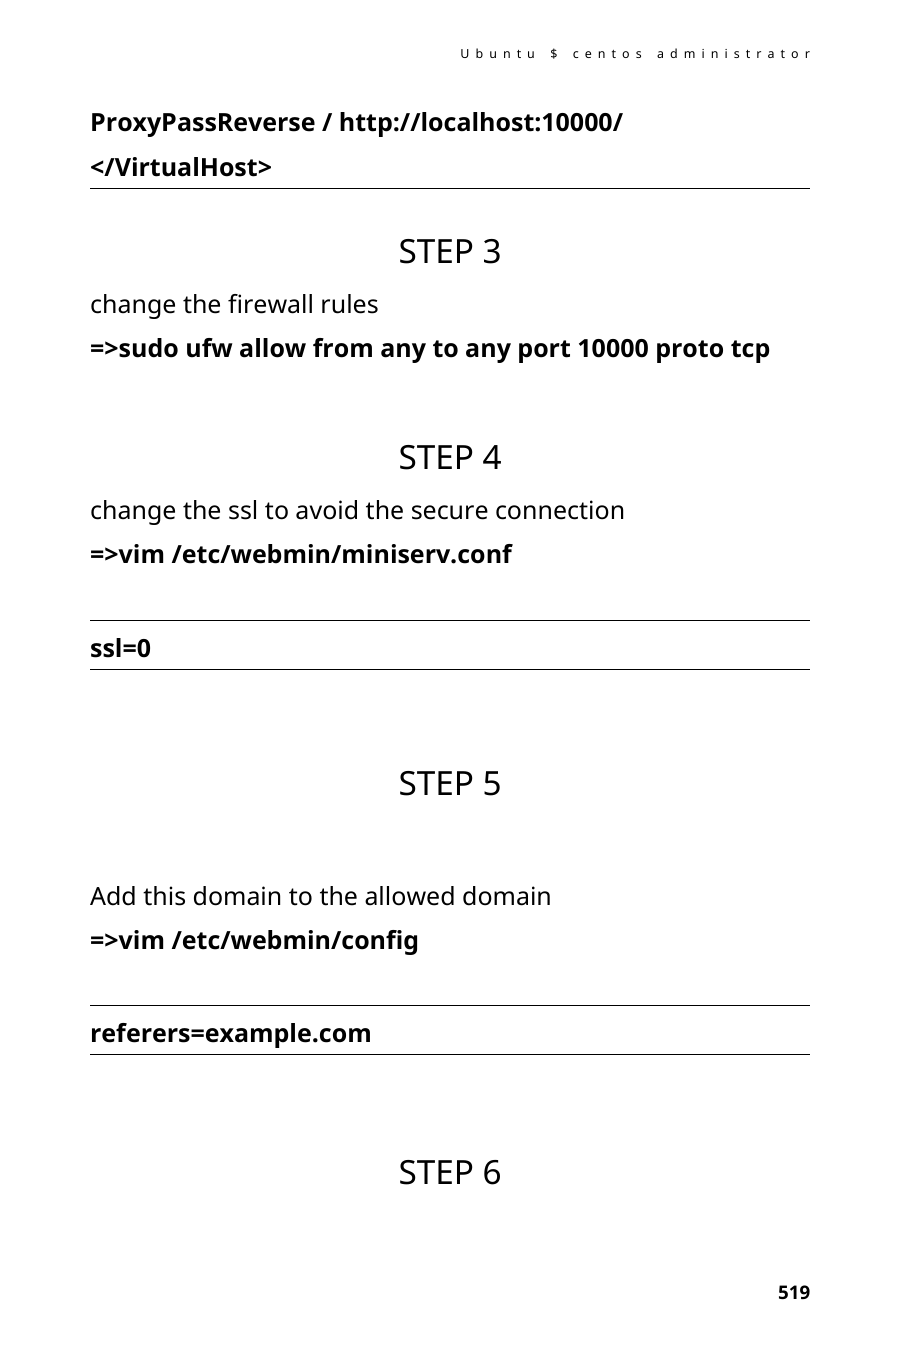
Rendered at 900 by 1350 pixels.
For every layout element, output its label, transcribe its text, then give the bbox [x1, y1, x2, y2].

text </VirtualHost> [90, 149, 810, 188]
text ProxyPassReverse / http://localhost:10000/ [90, 105, 810, 139]
text STEP 3 [90, 227, 810, 273]
text STEP 5 [90, 760, 810, 806]
text =>sudo ufw allow from any to any port 10000 proto tcp [90, 331, 810, 365]
text =>vim /etc/webmin/config [90, 922, 810, 956]
text referers=example.com [90, 1015, 810, 1054]
text change the ssl to avoid the secure connection [90, 493, 810, 527]
text =>vim /etc/webmin/miniserv.conf [90, 537, 810, 571]
text STEP 4 [90, 434, 810, 479]
text Add this domain to the allowed domain [90, 878, 810, 912]
text ssl=0 [90, 630, 810, 669]
text STEP 6 [90, 1149, 810, 1194]
text change the firewall rules [90, 286, 810, 321]
